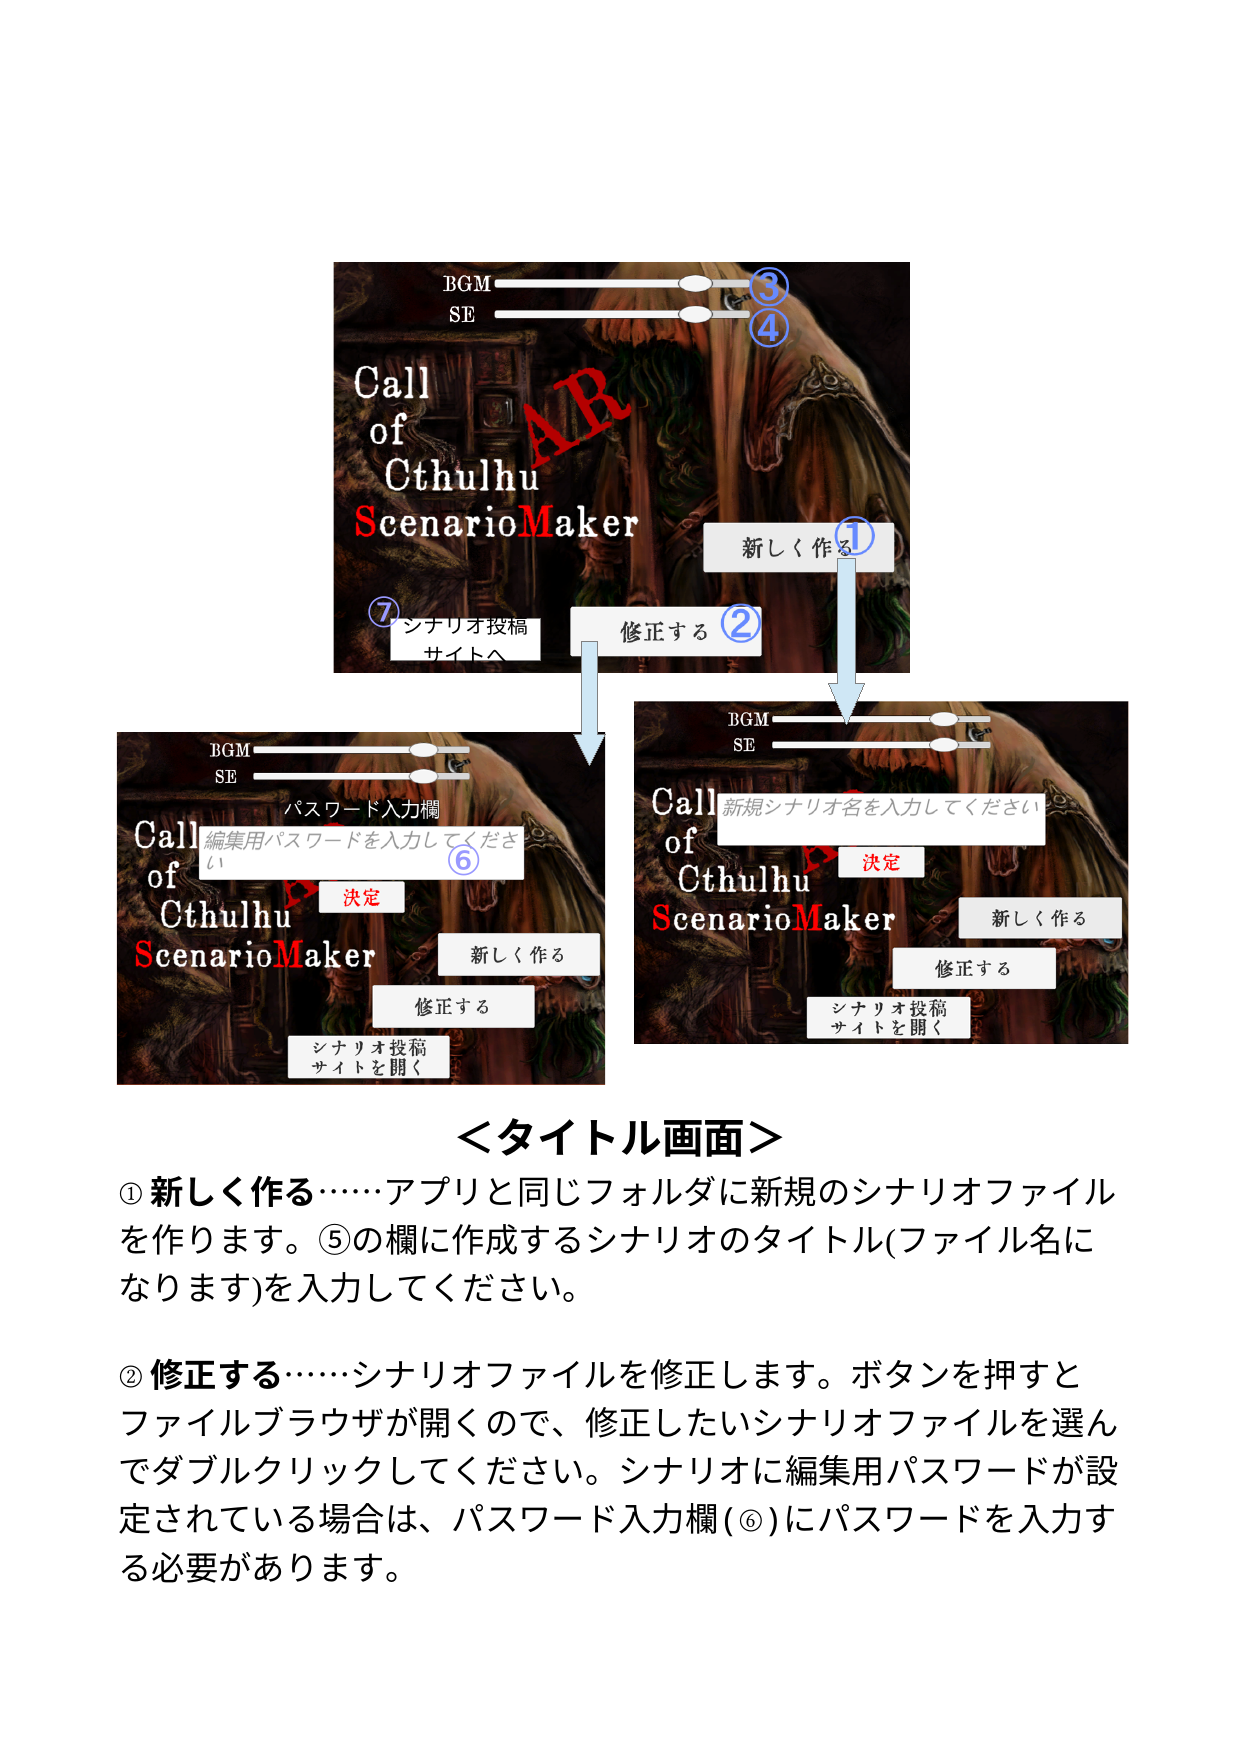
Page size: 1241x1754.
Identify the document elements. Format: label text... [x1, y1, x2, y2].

picture [333, 262, 910, 673]
text ②修正する……シナリオファイルを修正します。ボタンを押すとファイルブラウザが開くので、修正したいシナリオファイルを選んでダブルクリックしてください。シナリオに編集用パスワードが設定されている場合は、パスワード入力欄(⑥)にパスワードを入力する必要があります。 [118, 1348, 1122, 1590]
picture [116, 732, 606, 1085]
picture [634, 701, 1129, 1044]
text ①新しく作る……アプリと同じフォルダに新規のシナリオファイルを作ります。⑤の欄に作成するシナリオのタイトル(ファイル名になります)を入力してください。 [118, 1166, 1122, 1310]
text ＜タイトル画面＞ [118, 1105, 1122, 1166]
